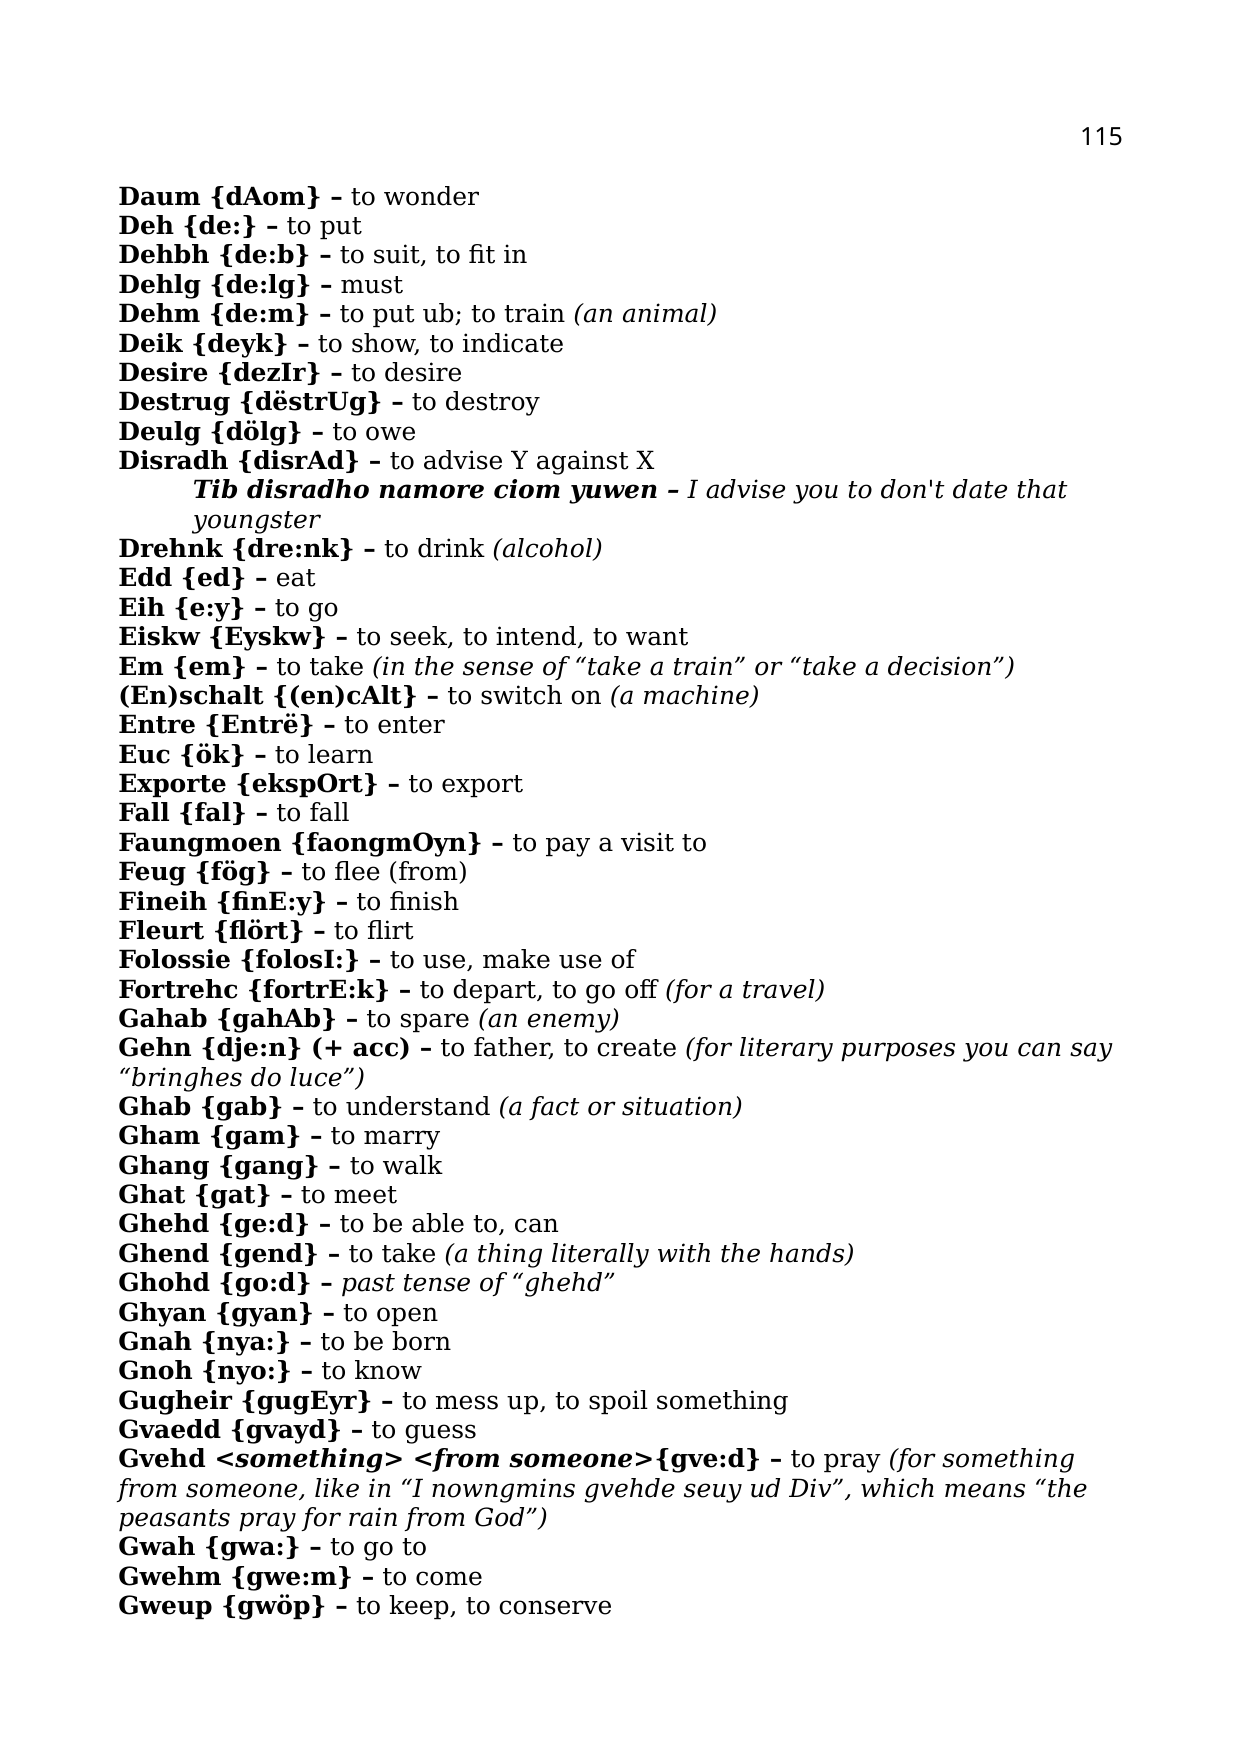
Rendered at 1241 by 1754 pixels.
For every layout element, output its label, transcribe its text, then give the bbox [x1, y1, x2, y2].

text Gham {gam} – to marry [118, 1121, 1123, 1151]
text Gnoh {nyo:} – to know [118, 1356, 1123, 1386]
text Em {em} – to take (in the sense of “take a train” or “take a decision”) [118, 651, 1123, 681]
text Gwah {gwa:} – to go to [118, 1532, 1123, 1561]
text Ghohd {go:d} – past tense of “ghehd” [118, 1268, 1123, 1297]
text Deik {deyk} – to show, to indicate [118, 328, 1123, 358]
text Gnah {nya:} – to be born [118, 1327, 1123, 1356]
text Ghat {gat} – to meet [118, 1180, 1123, 1209]
text Eiskw {Eyskw} – to seek, to intend, to want [118, 622, 1123, 651]
text Fineih {finE:y} – to finish [118, 886, 1123, 916]
text Ghab {gab} – to understand (a fact or situation) [118, 1092, 1123, 1121]
text Destrug {dëstrUg} – to destroy [118, 387, 1123, 417]
text Ghend {gend} – to take (a thing literally with the hands) [118, 1239, 1123, 1268]
text Feug {fög} – to flee (from) [118, 857, 1123, 886]
text Edd {ed} – eat [118, 563, 1123, 593]
text Ghehd {ge:d} – to be able to, can [118, 1209, 1123, 1239]
text Gugheir {gugEyr} – to mess up, to spoil something [118, 1386, 1123, 1415]
text Disradh {disrAd} – to advise Y against X [118, 446, 1123, 475]
text Deh {de:} – to put [118, 211, 1123, 240]
text Faungmoen {faongmOyn} – to pay a visit to [118, 828, 1123, 857]
text Dehbh {de:b} – to suit, to fit in [118, 240, 1123, 270]
text Ghang {gang} – to walk [118, 1151, 1123, 1180]
text Deulg {dölg} – to owe [118, 417, 1123, 446]
text (En)schalt {(en)cAlt} – to switch on (a machine) [118, 681, 1123, 710]
text Folossie {folosI:} – to use, make use of [118, 945, 1123, 974]
text Dehlg {de:lg} – must [118, 270, 1123, 299]
text Gahab {gahAb} – to spare (an enemy) [118, 1004, 1123, 1033]
text Gvehd <something> <from someone>{gve:d} – to pray (for something from someone, like in “I nowngmins gvehde seuy ud Div”, which means “the peasants pray for rain from God”) [118, 1444, 1123, 1532]
text Eih {e:y} – to go [118, 593, 1123, 622]
text Desire {dezIr} – to desire [118, 358, 1123, 387]
text Gvaedd {gvayd} – to guess [118, 1415, 1123, 1444]
text Dehm {de:m} – to put ub; to train (an animal) [118, 299, 1123, 328]
text Drehnk {dre:nk} – to drink (alcohol) [118, 534, 1123, 563]
text Daum {dAom} – to wonder [118, 182, 1123, 211]
text Fortrehc {fortrE:k} – to depart, to go off (for a travel) [118, 974, 1123, 1004]
text Gehn {dje:n} (+ acc) – to father, to create (for literary purposes you can say “bringhes do luce”) [118, 1033, 1123, 1092]
text Euc {ök} – to learn [118, 739, 1123, 769]
text Gweup {gwöp} – to keep, to conserve [118, 1591, 1123, 1620]
text Ghyan {gyan} – to open [118, 1297, 1123, 1327]
text Tib disradho namore ciom yuwen – I advise you to don't date that youngster [193, 475, 1123, 534]
text Fleurt {flört} – to flirt [118, 916, 1123, 945]
text Entre {Entrë} – to enter [118, 710, 1123, 739]
text Exporte {ekspOrt} – to export [118, 769, 1123, 798]
text Gwehm {gwe:m} – to come [118, 1561, 1123, 1591]
text Fall {fal} – to fall [118, 798, 1123, 828]
